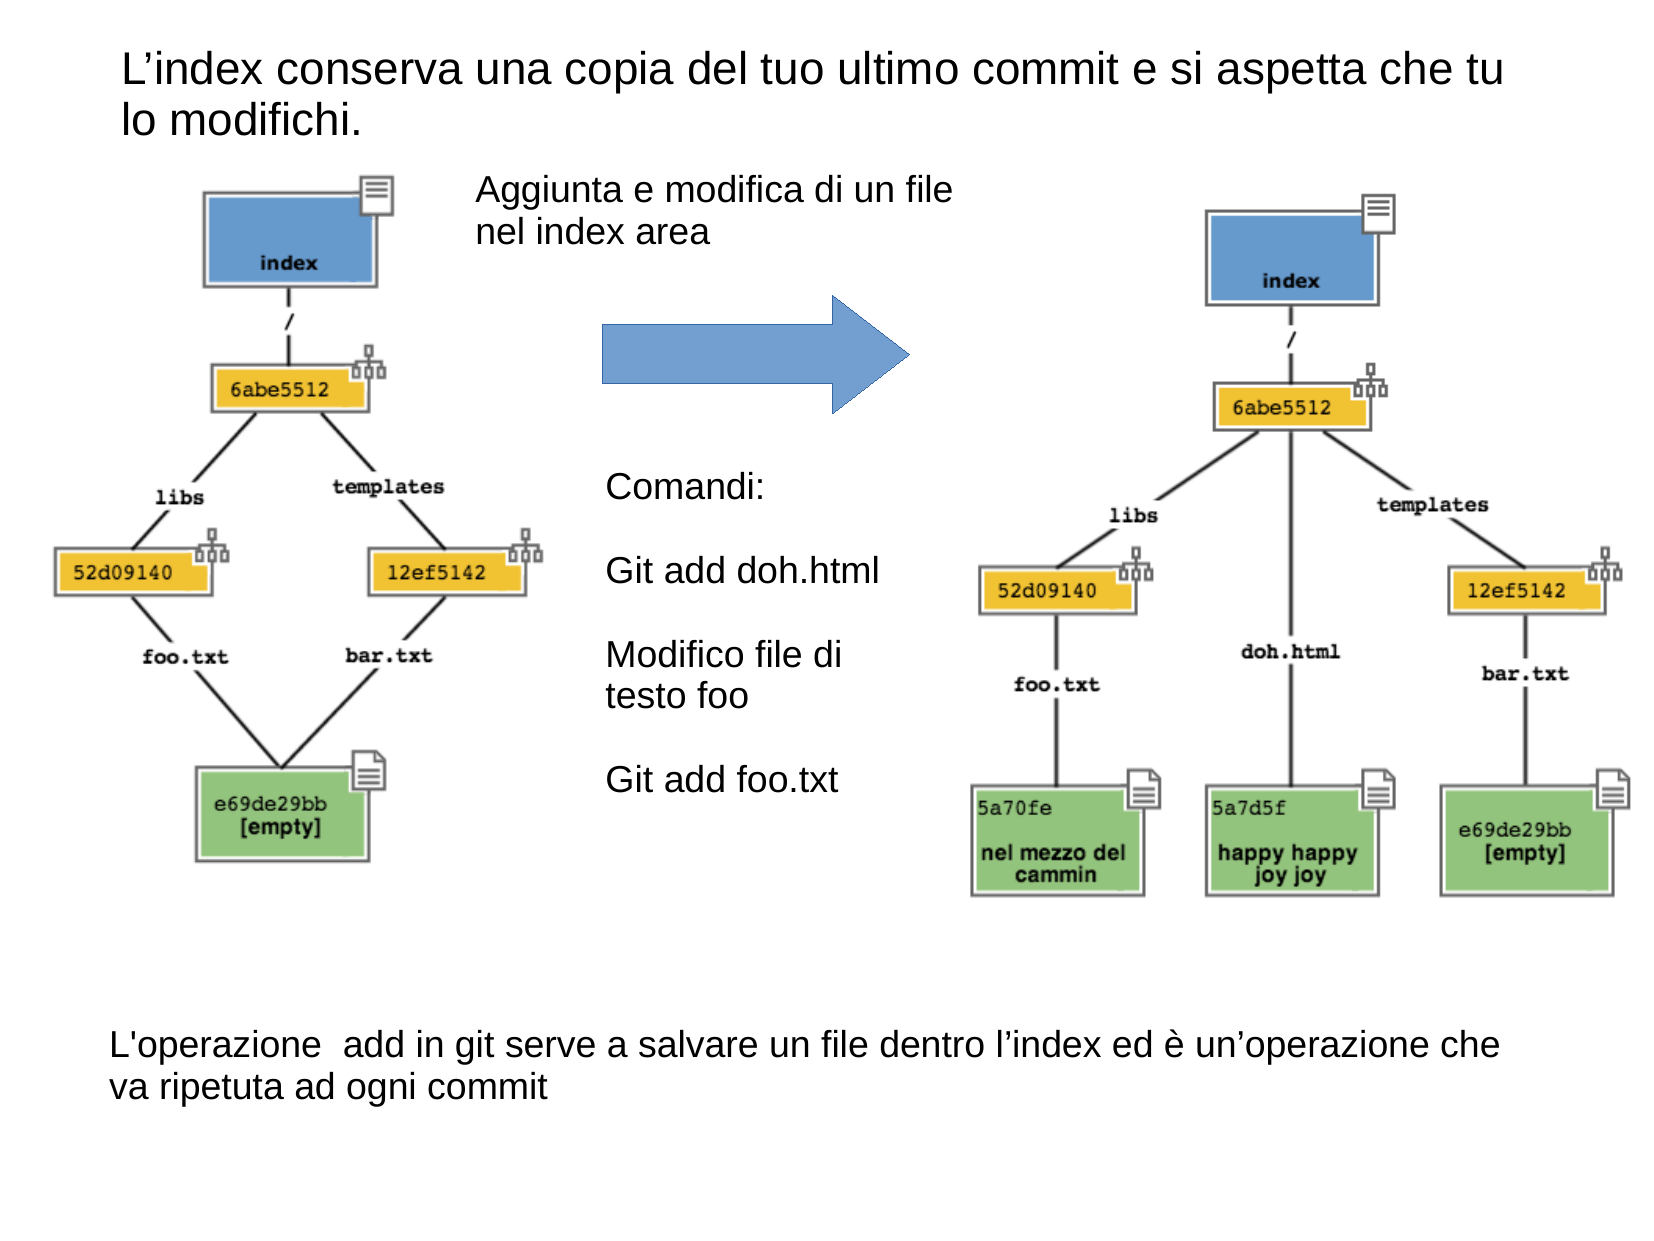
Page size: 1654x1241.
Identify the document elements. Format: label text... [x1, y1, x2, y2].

text_box Comandi: Git add doh.html Modifico file di testo foo Git add foo.txt [590, 457, 898, 851]
text_box [602, 295, 910, 414]
picture [930, 177, 1654, 912]
text_box L'operazione add in git serve a salvare un file dentro l’index ed è un’operazione che va ripetuta ad ogni commit [94, 1015, 1524, 1115]
picture [34, 156, 556, 886]
text_box L’index conserva una copia del tuo ultimo commit e si aspetta che tu lo modifichi. [106, 35, 1548, 153]
text_box Aggiunta e modifica di un file nel index area [460, 161, 1004, 260]
